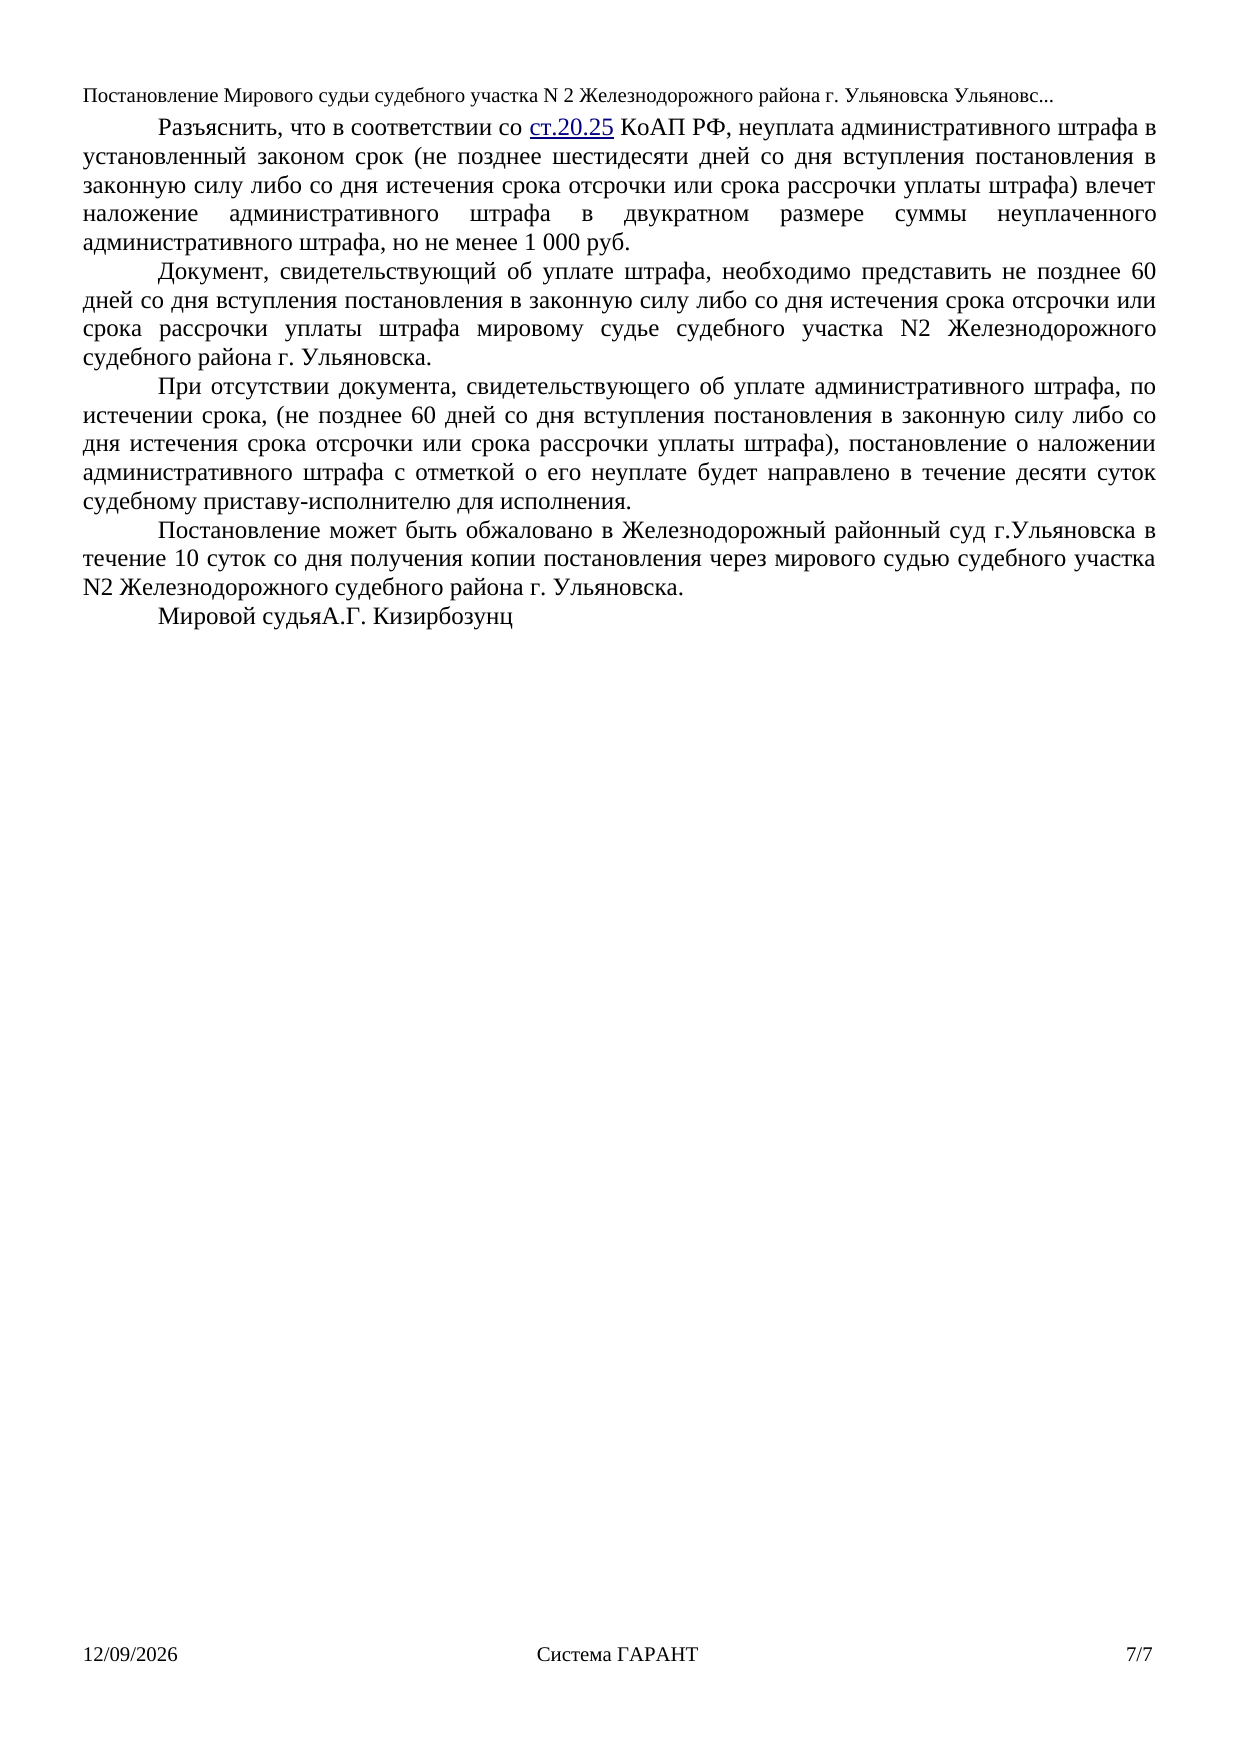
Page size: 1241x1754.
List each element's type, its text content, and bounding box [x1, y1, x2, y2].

text Мировой судьяА.Г. Кизирбозунц [83, 601, 1157, 630]
text Документ, свидетельствующий об уплате штрафа, необходимо представить не позднее 60 дней со дня вступления постановления в законную силу либо со дня истечения срока отсрочки или срока рассрочки уплаты штрафа мировому судье судебного участка N2 Железнодорожного судебного района г. Ульяновска. [83, 256, 1157, 371]
text Постановление может быть обжаловано в Железнодорожный районный суд г.Ульяновска в течение 10 суток со дня получения копии постановления через мирового судью судебного участка N2 Железнодорожного судебного района г. Ульяновска. [83, 515, 1157, 601]
text Разъяснить, что в соответствии со ст.20.25 КоАП РФ, неуплата административного штрафа в установленный законом срок (не позднее шестидесяти дней со дня вступления постановления в законную силу либо со дня истечения срока отсрочки или срока рассрочки уплаты штрафа) влечет наложение административного штрафа в двукратном размере суммы неуплаченного административного штрафа, но не менее 1 000 руб. [83, 112, 1157, 256]
text При отсутствии документа, свидетельствующего об уплате административного штрафа, по истечении срока, (не позднее 60 дней со дня вступления постановления в законную силу либо со дня истечения срока отсрочки или срока рассрочки уплаты штрафа), постановление о наложении административного штрафа с отметкой о его неуплате будет направлено в течение десяти суток судебному приставу-исполнителю для исполнения. [83, 371, 1157, 515]
